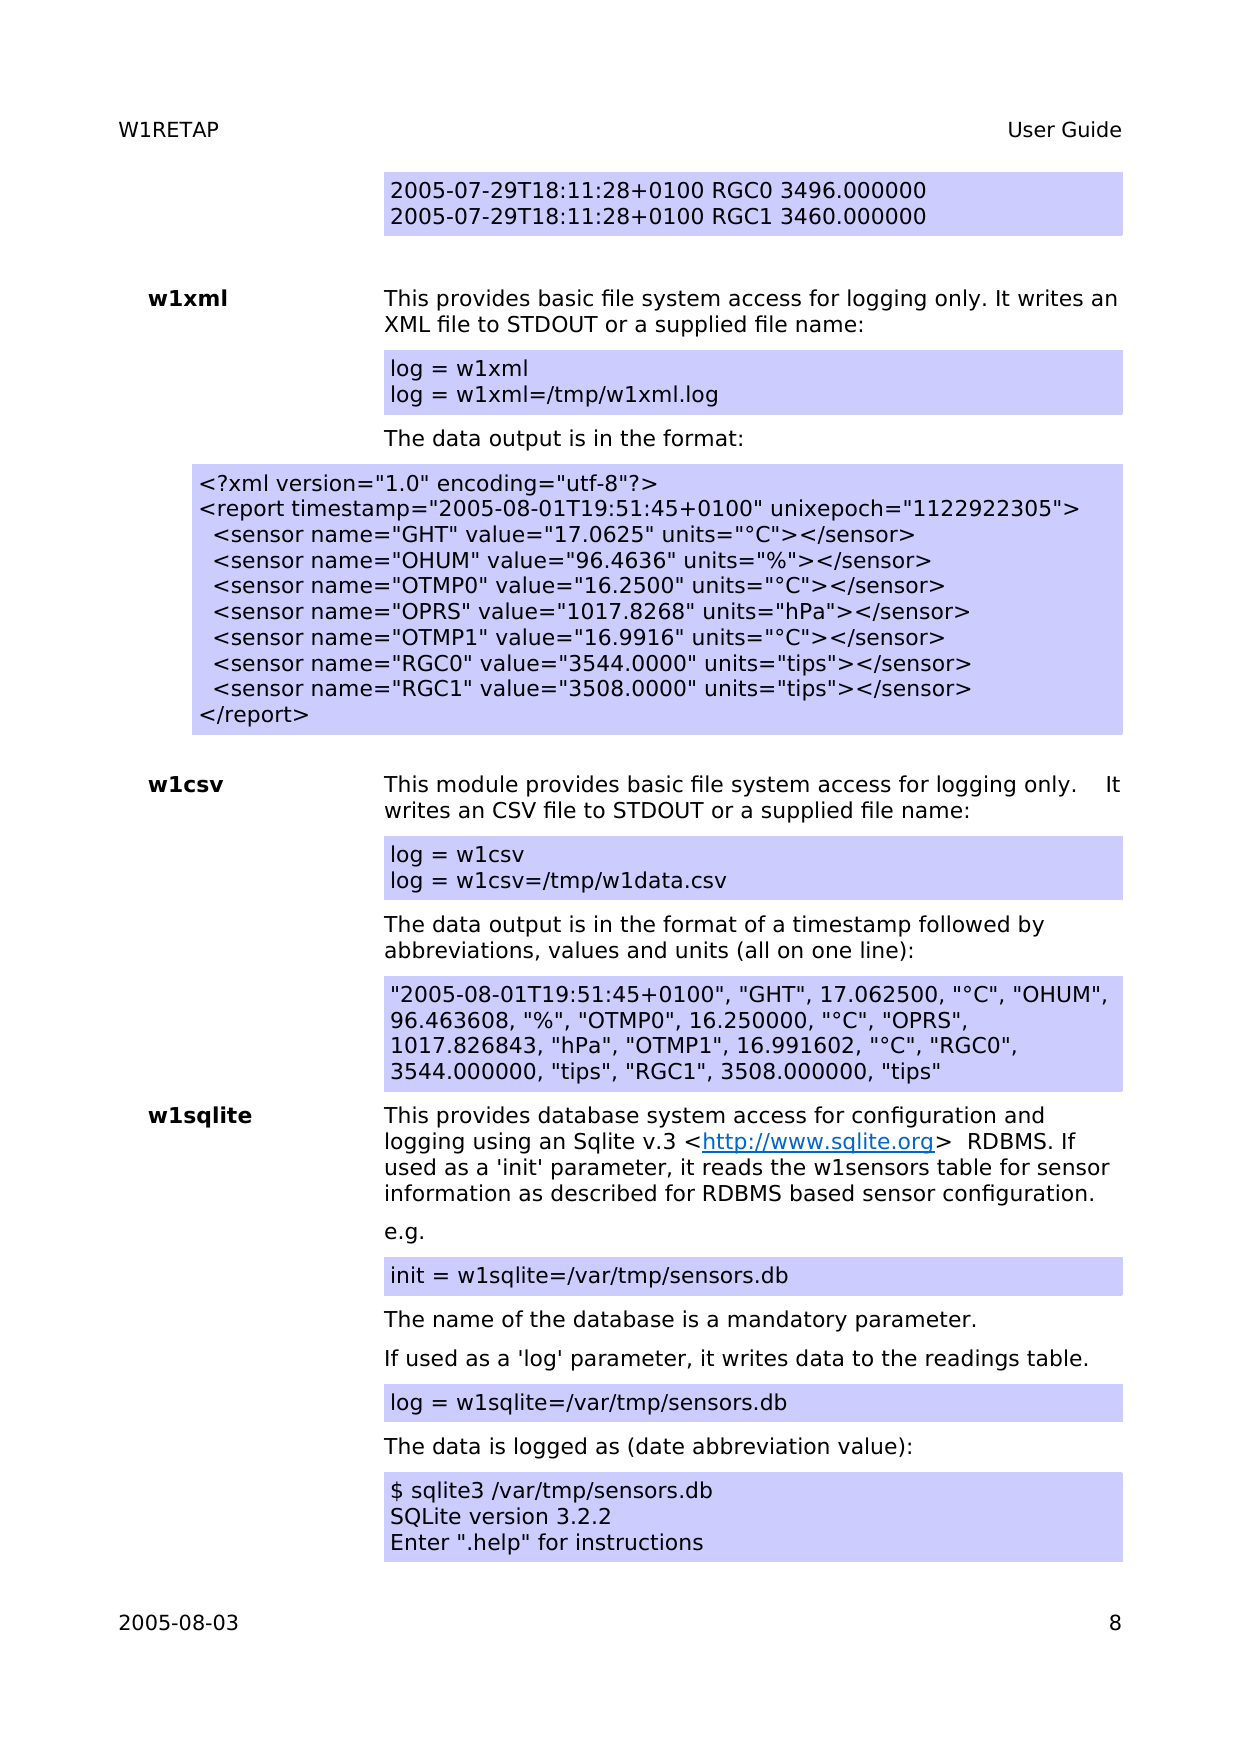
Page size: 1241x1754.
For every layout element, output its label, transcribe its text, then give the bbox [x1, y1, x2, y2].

list The data is logged as (date abbreviation value): [148, 1434, 1122, 1460]
text 2005-07-29T18:11:28+0100 RGC0 3496.000000 2005-07-29T18:11:28+0100 RGC1 3460.000000 [385, 173, 1122, 235]
list The data output is in the format of a timestamp followed by abbreviations, values and units (all on one line): [148, 912, 1122, 963]
text init = w1sqlite=/var/tmp/sensors.db [385, 1258, 1122, 1295]
text "2005-08-01T19:51:45+0100", "GHT", 17.062500, "°C", "OHUM", 96.463608, "%", "OTMP0", 16.250000, "°C", "OPRS", 1017.826843, "hPa", "OTMP1", 16.991602, "°C", "RGC0", 3544.000000, "tips", "RGC1", 3508.000000, "tips" [385, 977, 1122, 1091]
list w1csv This module provides basic file system access for logging only. It writes an CSV file to STDOUT or a supplied file name: [148, 772, 1122, 823]
text log = w1csv log = w1csv=/tmp/w1data.csv [385, 837, 1122, 899]
text log = w1xml log = w1xml=/tmp/w1xml.log [385, 351, 1122, 414]
text $ sqlite3 /var/tmp/sensors.db SQLite version 3.2.2 Enter ".help" for instructions [385, 1474, 1122, 1561]
text log = w1sqlite=/var/tmp/sensors.db [385, 1385, 1122, 1421]
list The name of the database is a mandatory parameter. [148, 1307, 1122, 1333]
list w1sqlite This provides database system access for configuration and logging using an Sqlite v.3 <http://www.sqlite.org> RDBMS. If used as a 'init' parameter, it reads the w1sensors table for sensor information as described for RDBMS based sensor configuration. [148, 1103, 1122, 1206]
list If used as a 'log' parameter, it writes data to the readings table. [148, 1346, 1122, 1371]
list The data output is in the format: [148, 426, 1122, 452]
text <?xml version="1.0" encoding="utf-8"?> <report timestamp="2005-08-01T19:51:45+0100" unixepoch="1122922305"> <sensor name="GHT" value="17.0625" units="°C"></sensor> <sensor name="OHUM" value="96.4636" units="%"></sensor> <sensor name="OTMP0" value="16.2500" units="°C"></sensor> <sensor name="OPRS" value="1017.8268" units="hPa"></sensor> <sensor name="OTMP1" value="16.9916" units="°C"></sensor> <sensor name="RGC0" value="3544.0000" units="tips"></sensor> <sensor name="RGC1" value="3508.0000" units="tips"></sensor> </report> [193, 465, 1122, 734]
list w1xml This provides basic file system access for logging only. It writes an XML file to STDOUT or a supplied file name: [148, 286, 1122, 338]
list e.g. [148, 1219, 1122, 1244]
